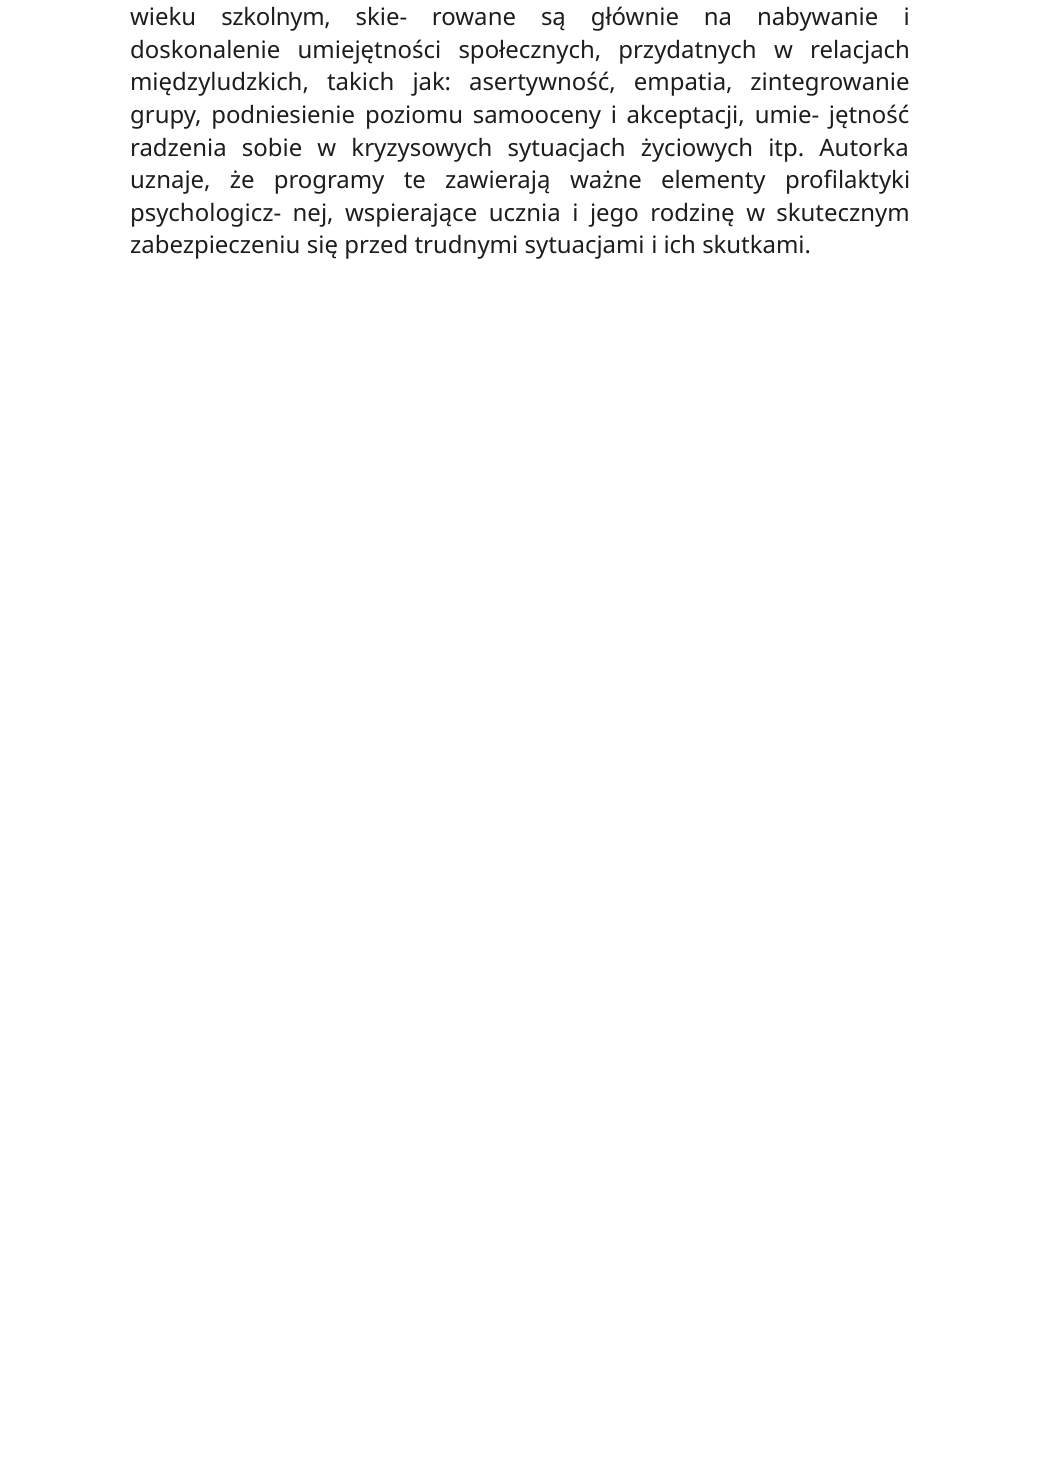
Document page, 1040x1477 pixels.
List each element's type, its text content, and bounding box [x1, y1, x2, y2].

text wieku szkolnym, skie- rowane są głównie na nabywanie i doskonalenie umiejętności społecznych, przydatnych w relacjach międzyludzkich, takich jak: asertywność, empatia, zintegrowanie grupy, podniesienie poziomu samooceny i akceptacji, umie- jętność radzenia sobie w kryzysowych sytuacjach życiowych itp. Autorka uznaje, że programy te zawierają ważne elementy profilaktyki psychologicz- nej, wspierające ucznia i jego rodzinę w skutecznym zabezpieczeniu się przed trudnymi sytuacjami i ich skutkami. [130, 0, 910, 261]
